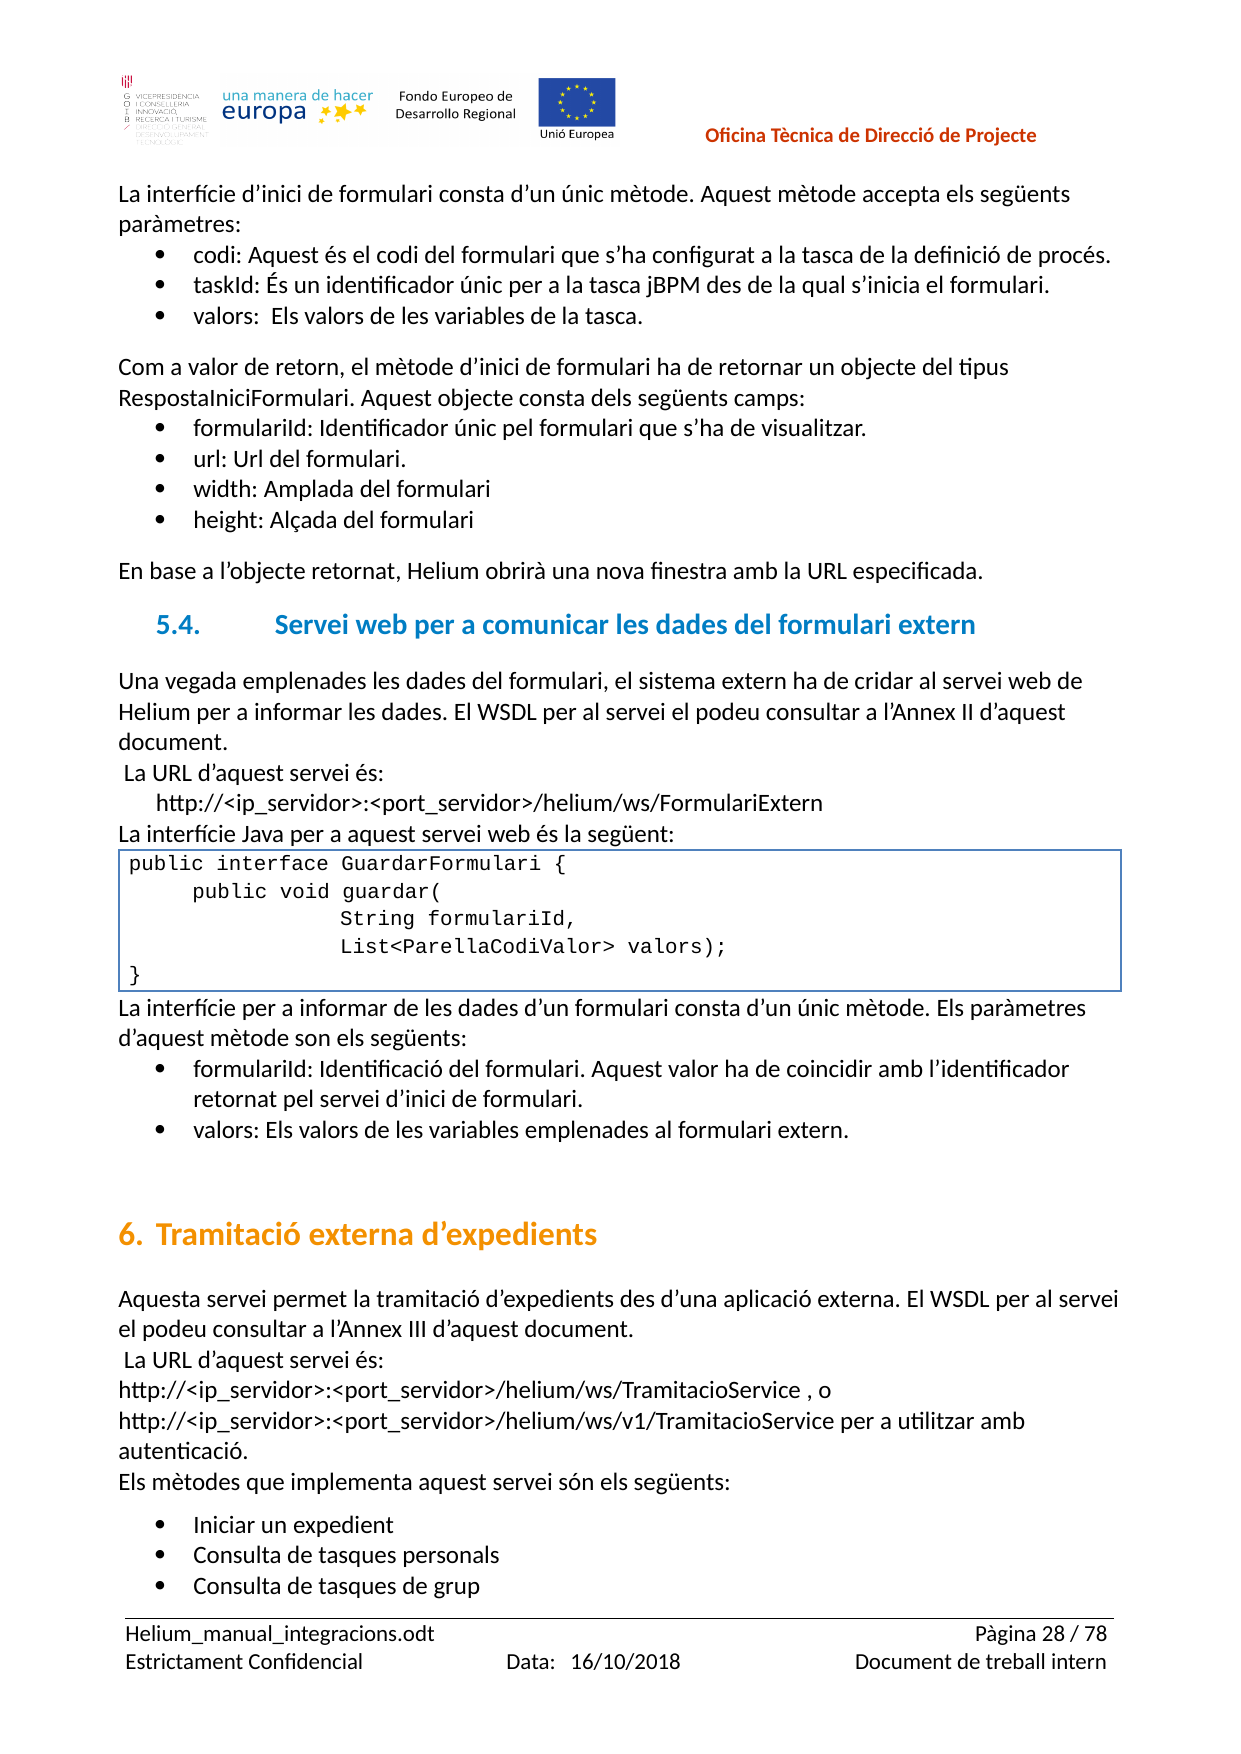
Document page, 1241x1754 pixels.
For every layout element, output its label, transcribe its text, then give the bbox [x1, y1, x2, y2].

text La interfície per a informar de les dades d’un formulari consta d’un únic mètode. Els paràmetres d’aquest mètode son els següents: [118, 992, 1122, 1053]
list valors: Els valors de les variables de la tasca. [156, 300, 1122, 330]
list width: Amplada del formulari [156, 473, 1122, 504]
list formulariId: Identificador únic pel formulari que s’ha de visualitzar. [156, 412, 1122, 443]
text Com a valor de retorn, el mètode d’inici de formulari ha de retornar un objecte del tipus RespostaIniciFormulari. Aquest objecte consta dels següents camps: [118, 351, 1122, 412]
text public interface GuardarFormulari { [120, 851, 1120, 876]
list Iniciar un expedient [156, 1509, 1122, 1539]
text public void guardar( [120, 876, 1120, 904]
list valors: Els valors de les variables emplenades al formulari extern. [156, 1114, 1122, 1144]
subtitle Tramitació externa d’expedients [118, 1213, 1122, 1253]
list formulariId: Identificació del formulari. Aquest valor ha de coincidir amb l’identificador retornat pel servei d’inici de formulari. [156, 1053, 1122, 1114]
text http://<ip_servidor>:<port_servidor>/helium/ws/FormulariExtern [156, 788, 1122, 818]
text String formulariId, [120, 904, 1120, 932]
list url: Url del formulari. [156, 443, 1122, 473]
text En base a l’objecte retornat, Helium obrirà una nova finestra amb la URL especificada. [118, 555, 1122, 586]
list taskId: És un identificador únic per a la tasca jBPM des de la qual s’inicia el formulari. [156, 269, 1122, 300]
list Consulta de tasques de grup [156, 1570, 1122, 1601]
list height: Alçada del formulari [156, 504, 1122, 534]
list codi: Aquest és el codi del formulari que s’ha configurat a la tasca de la definició de procés. [156, 239, 1122, 269]
text La interfície Java per a aquest servei web és la següent: [118, 818, 1122, 849]
text La URL d’aquest servei és: [118, 757, 1122, 788]
text } [120, 960, 1120, 990]
subtitle Servei web per a comunicar les dades del formulari extern [156, 606, 1122, 642]
list Consulta de tasques personals [156, 1539, 1122, 1570]
picture [118, 73, 213, 147]
text La interfície d’inici de formulari consta d’un únic mètode. Aquest mètode accepta els següents paràmetres: [118, 178, 1122, 239]
picture [219, 73, 621, 147]
text Aquesta servei permet la tramitació d’expedients des d’una aplicació externa. El WSDL per al servei el podeu consultar a l’Annex III d’aquest document. [118, 1283, 1122, 1344]
text List<ParellaCodiValor> valors); [120, 932, 1120, 960]
text La URL d’aquest servei és: [118, 1344, 1122, 1374]
text Una vegada emplenades les dades del formulari, el sistema extern ha de cridar al servei web de Helium per a informar les dades. El WSDL per al servei el podeu consultar a l’Annex II d’aquest document. [118, 666, 1122, 757]
text Els mètodes que implementa aquest servei són els següents: [118, 1466, 1122, 1496]
text http://<ip_servidor>:<port_servidor>/helium/ws/TramitacioService , o http://<ip_servidor>:<port_servidor>/helium/ws/v1/TramitacioService per a utilitzar amb autenticació. [118, 1374, 1122, 1466]
